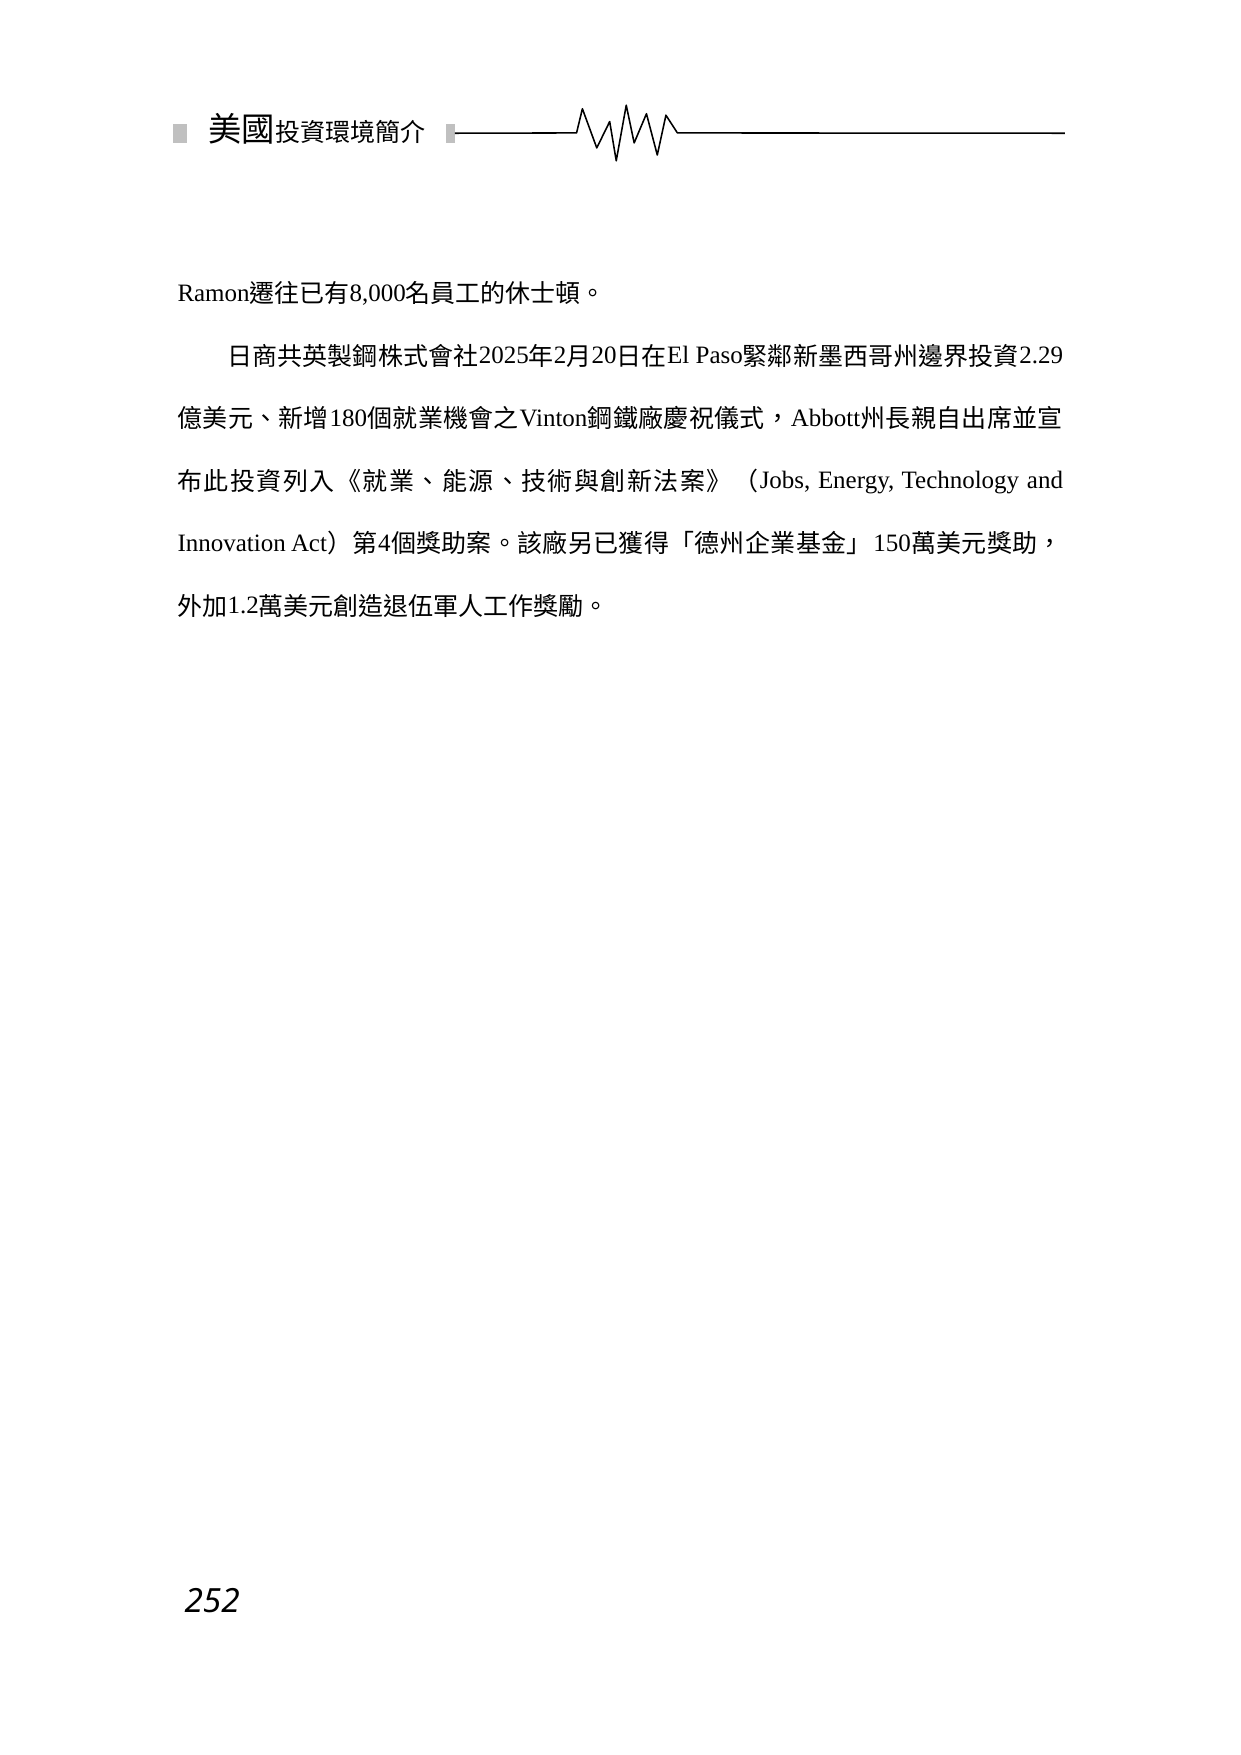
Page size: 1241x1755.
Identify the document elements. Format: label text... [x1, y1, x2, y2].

text Ramon遷往已有8,000名員工的休士頓。 [177, 250, 1063, 313]
text 日商共英製鋼株式會社2025年2月20日在El Paso緊鄰新墨西哥州邊界投資2.29億美元、新增180個就業機會之Vinton鋼鐵廠慶祝儀式，Abbott州長親自出席並宣布此投資列入《就業、能源、技術與創新法案》（Jobs, Energy, Technology and Innovation Act）第4個獎助案。該廠另已獲得「德州企業基金」150萬美元獎助，外加1.2萬美元創造退伍軍人工作獎勵。 [177, 313, 1063, 625]
